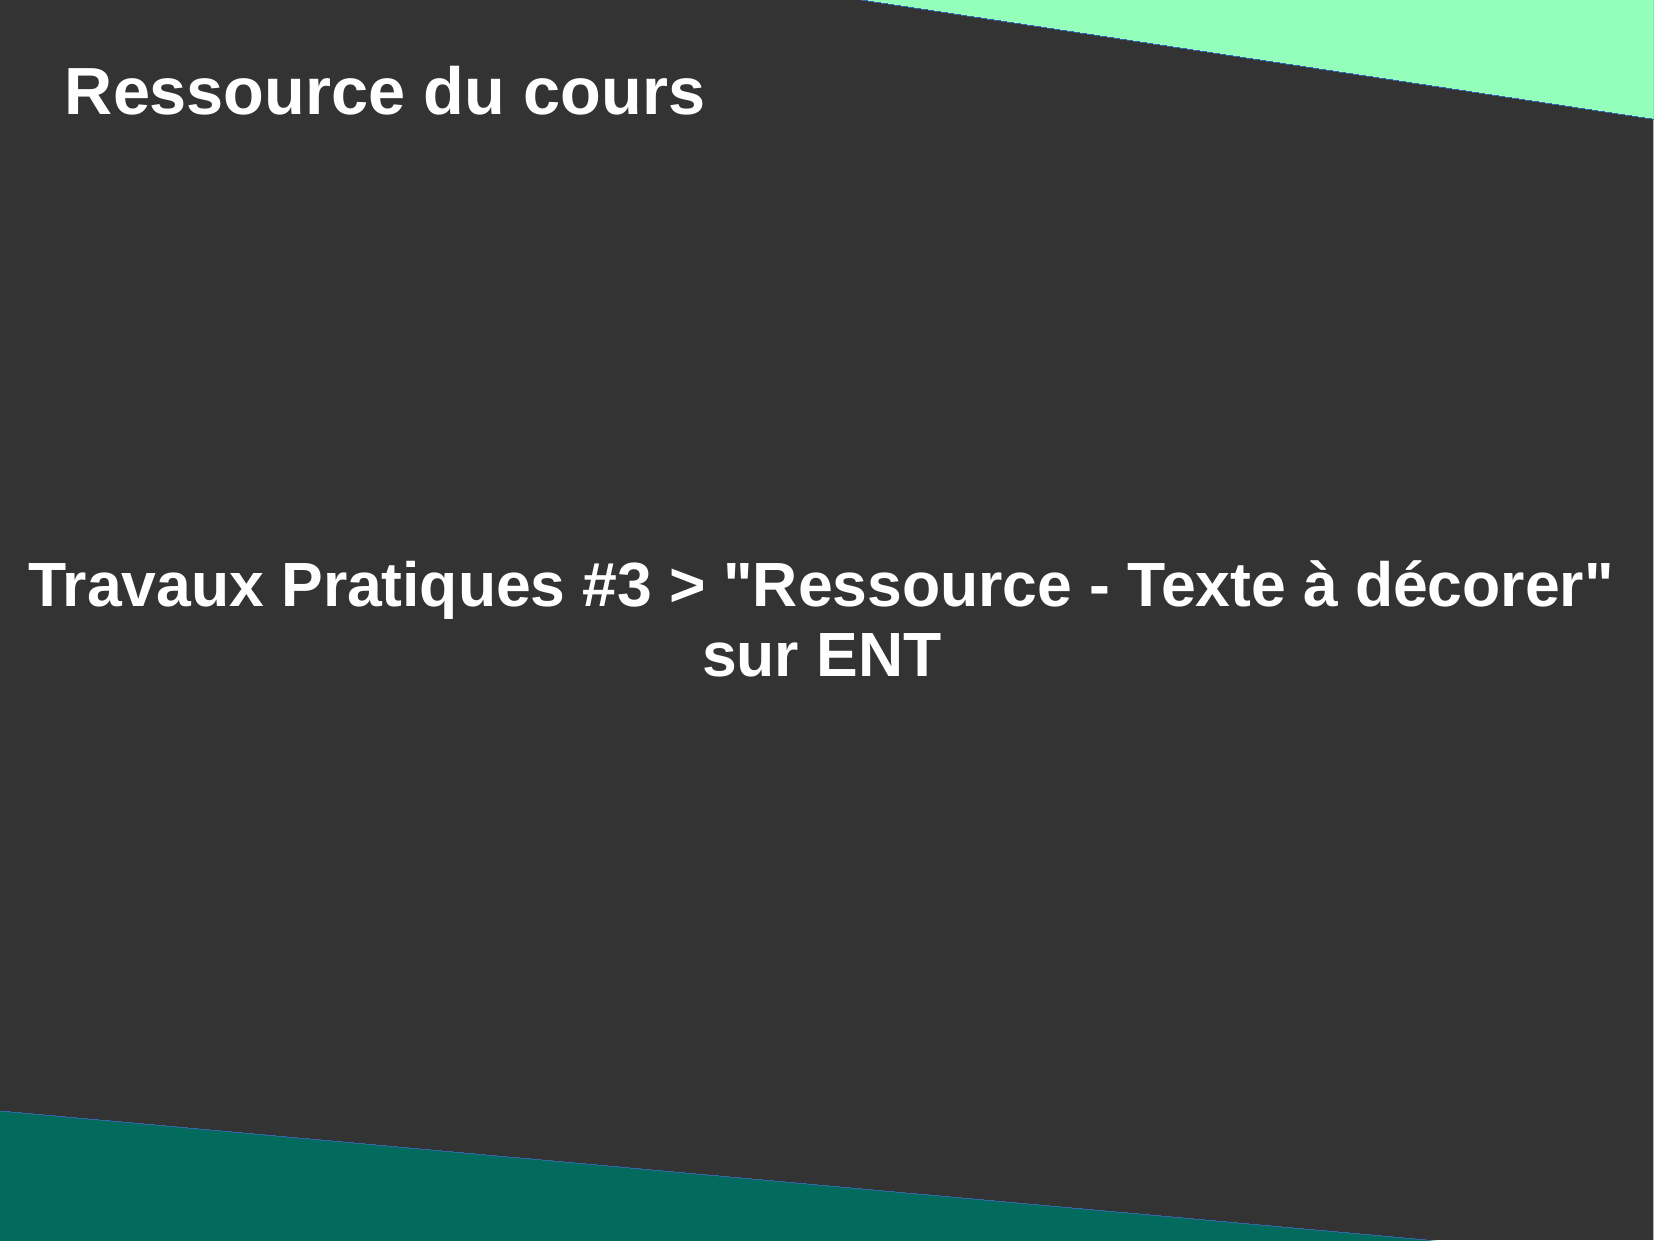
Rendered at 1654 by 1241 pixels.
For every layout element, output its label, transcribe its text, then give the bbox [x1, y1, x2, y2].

title Travaux Pratiques #3 > "Ressource - Texte à décorer" sur ENT [22, 550, 1622, 690]
title Ressource du cours [64, 54, 1553, 157]
text_box [861, 0, 1654, 120]
